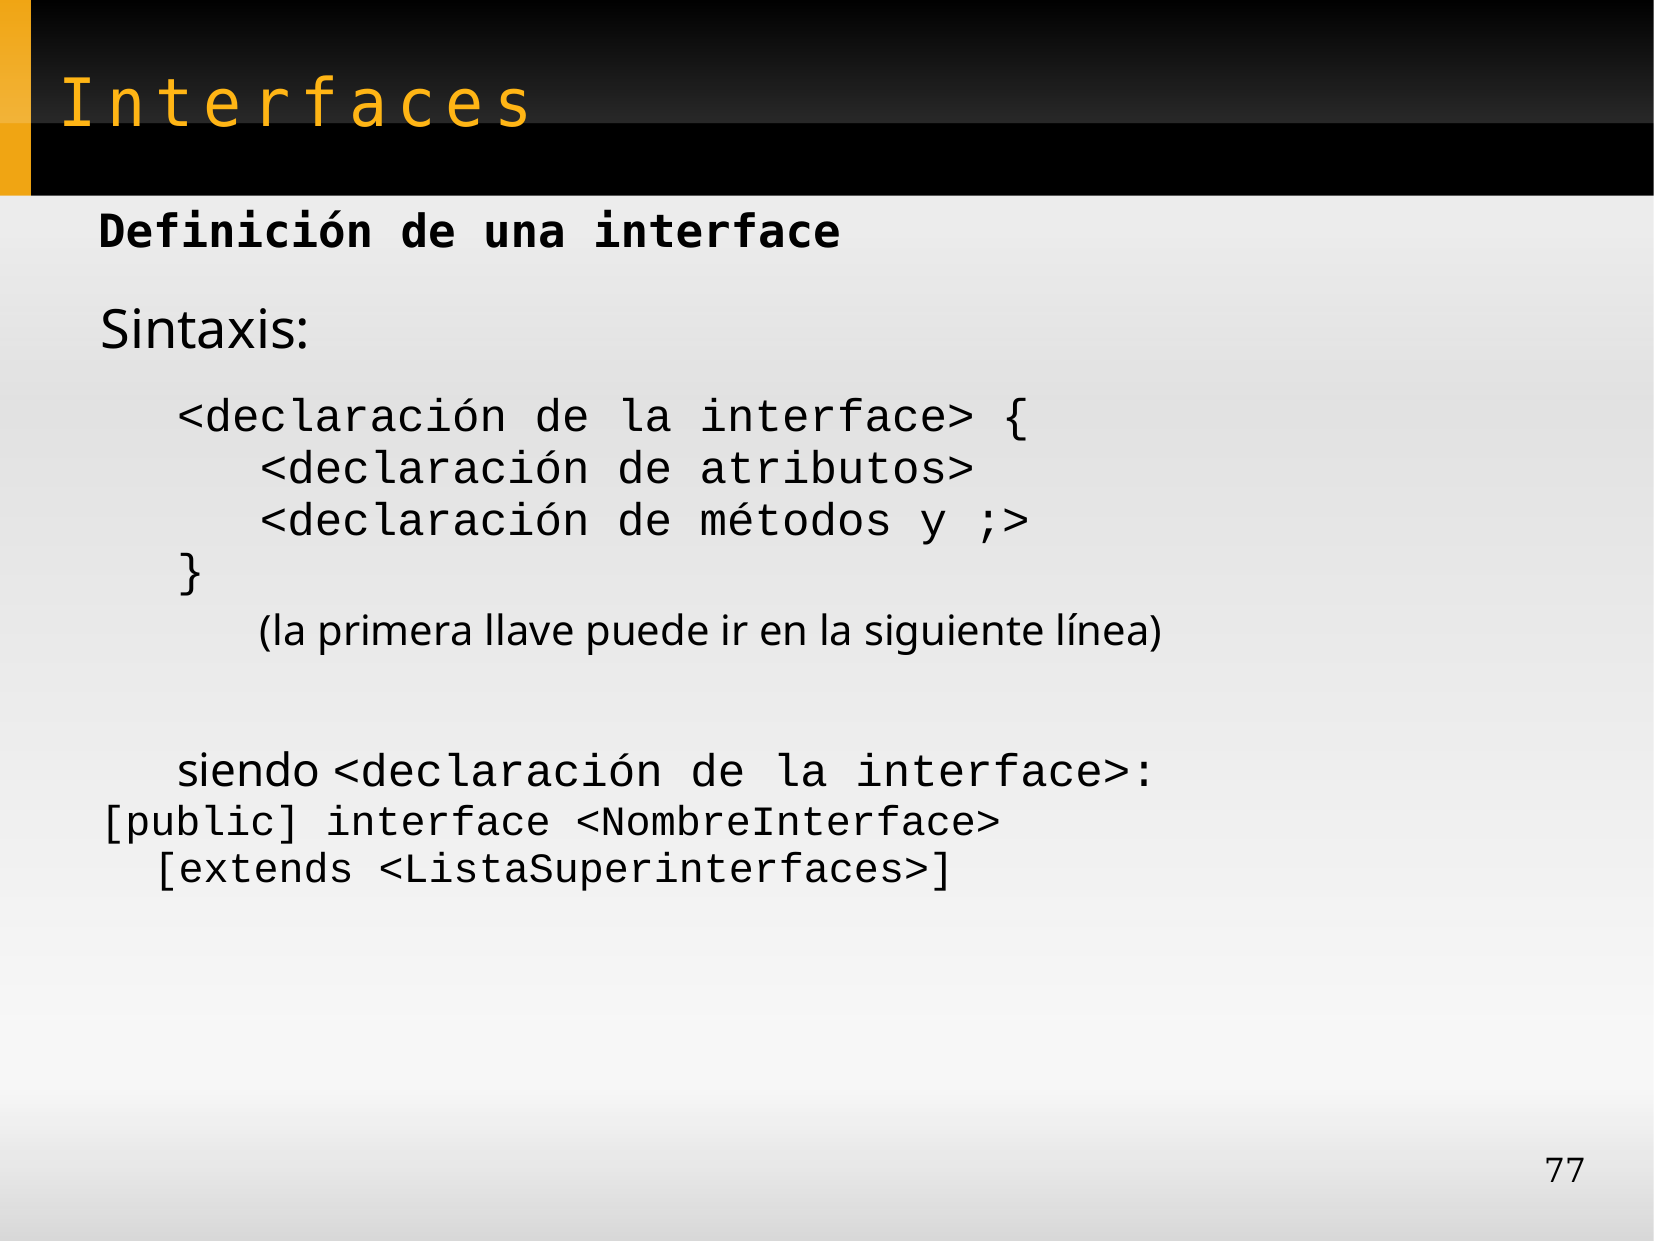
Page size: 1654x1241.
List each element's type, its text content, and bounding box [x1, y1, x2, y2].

text_box Definición de una interface [83, 197, 856, 266]
picture [0, 0, 1654, 1241]
title Interfaces [59, 29, 1595, 178]
list Sintaxis: <declaración de la interface> { <declaración de atributos> <declaración de métodos y ;> } (la primera llave puede ir en la siguiente línea) siendo <declaración de la interface>: [public] interface <NombreInterface> [extends <ListaSuperinterfaces>] [82, 290, 1571, 1109]
